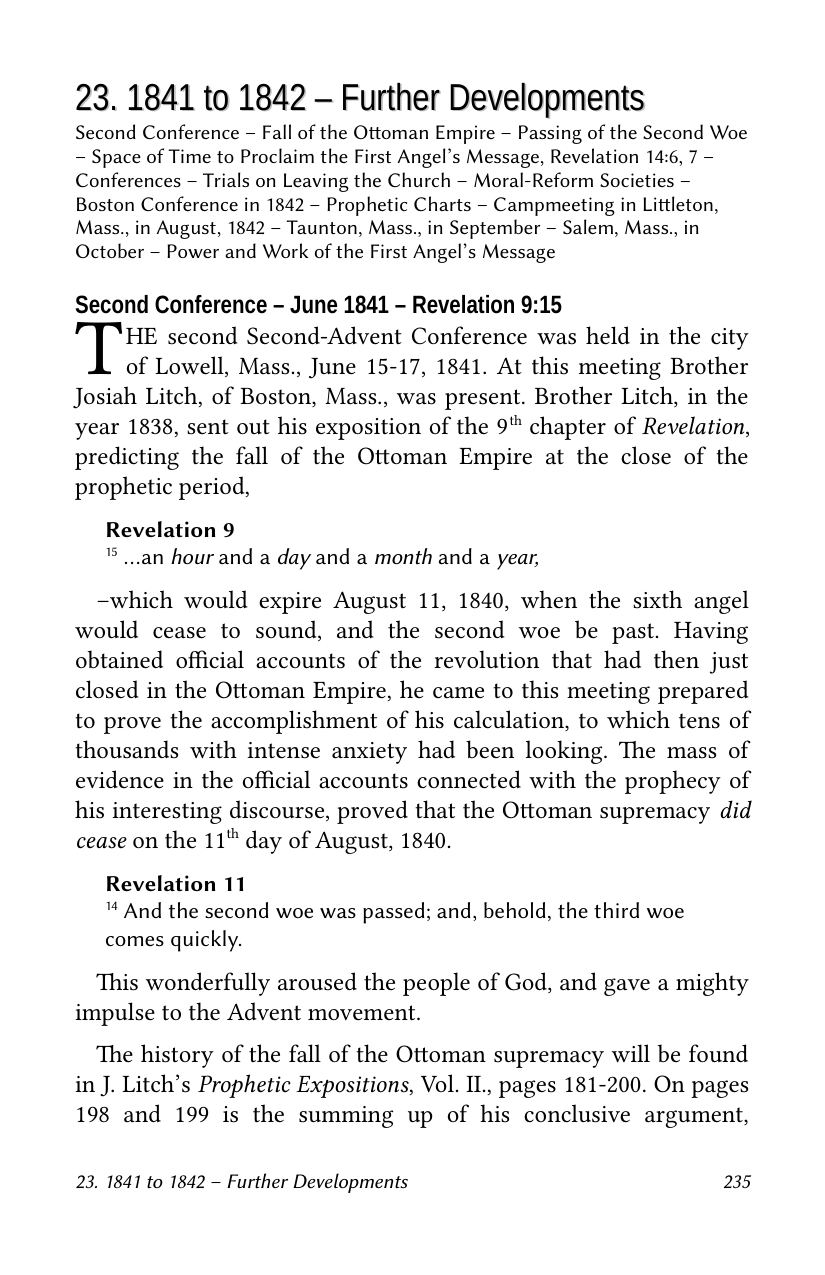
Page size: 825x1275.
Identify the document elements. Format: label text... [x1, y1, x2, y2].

text –which would expire August 11, 1840, when the sixth angel would cease to sound, and the second woe be past. Having obtained official accounts of the revolution that had then just closed in the Ottoman Empire, he came to this meeting prepared to prove the accomplishment of his calculation, to which tens of thousands with intense anxiety had been looking. The mass of evidence in the official accounts connected with the prophecy of his interesting discourse, proved that the Ottoman supremacy did cease on the 11th day of August, 1840. [75, 587, 750, 854]
text This wonderfully aroused the people of God, and gave a mighty impulse to the Advent movement. [75, 968, 750, 1026]
text Second Conference – Fall of the Ottoman Empire – Passing of the Second Woe – Space of Time to Proclaim the First Angel’s Message, Revelation 14:6, 7 – Conferences – Trials on Leaving the Church – Moral-Reform Societies – Boston Conference in 1842 – Prophetic Charts – Campmeeting in Littleton, Mass., in August, 1842 – Taunton, Mass., in September – Salem, Mass., in October – Power and Work of the First Angel’s Message [75, 121, 750, 263]
text THE second Second-Advent Conference was held in the city of Lowell, Mass., June 15-17, 1841. At this meeting Brother Josiah Litch, of Boston, Mass., was present. Brother Litch, in the year 1838, sent out his exposition of the 9th chapter of Revelation, predicting the fall of the Ottoman Empire at the close of the prophetic period, [75, 322, 750, 500]
text The history of the fall of the Ottoman supremacy will be found in J. Litch’s Prophetic Expositions, Vol. II., pages 181-200. On pages 198 and 199 is the summing up of his conclusive argument, [75, 1040, 750, 1128]
title 1841 to 1842 – Further Developments [75, 75, 750, 118]
text 15 ...an hour and a day and a month and a year, [105, 544, 720, 570]
text Revelation 11 [105, 871, 750, 897]
subtitle Second Conference – June 1841 – Revelation 9:15 [75, 291, 750, 319]
text 14 And the second woe was passed; and, behold, the third woe comes quickly. [105, 898, 720, 952]
text Revelation 9 [105, 517, 750, 543]
